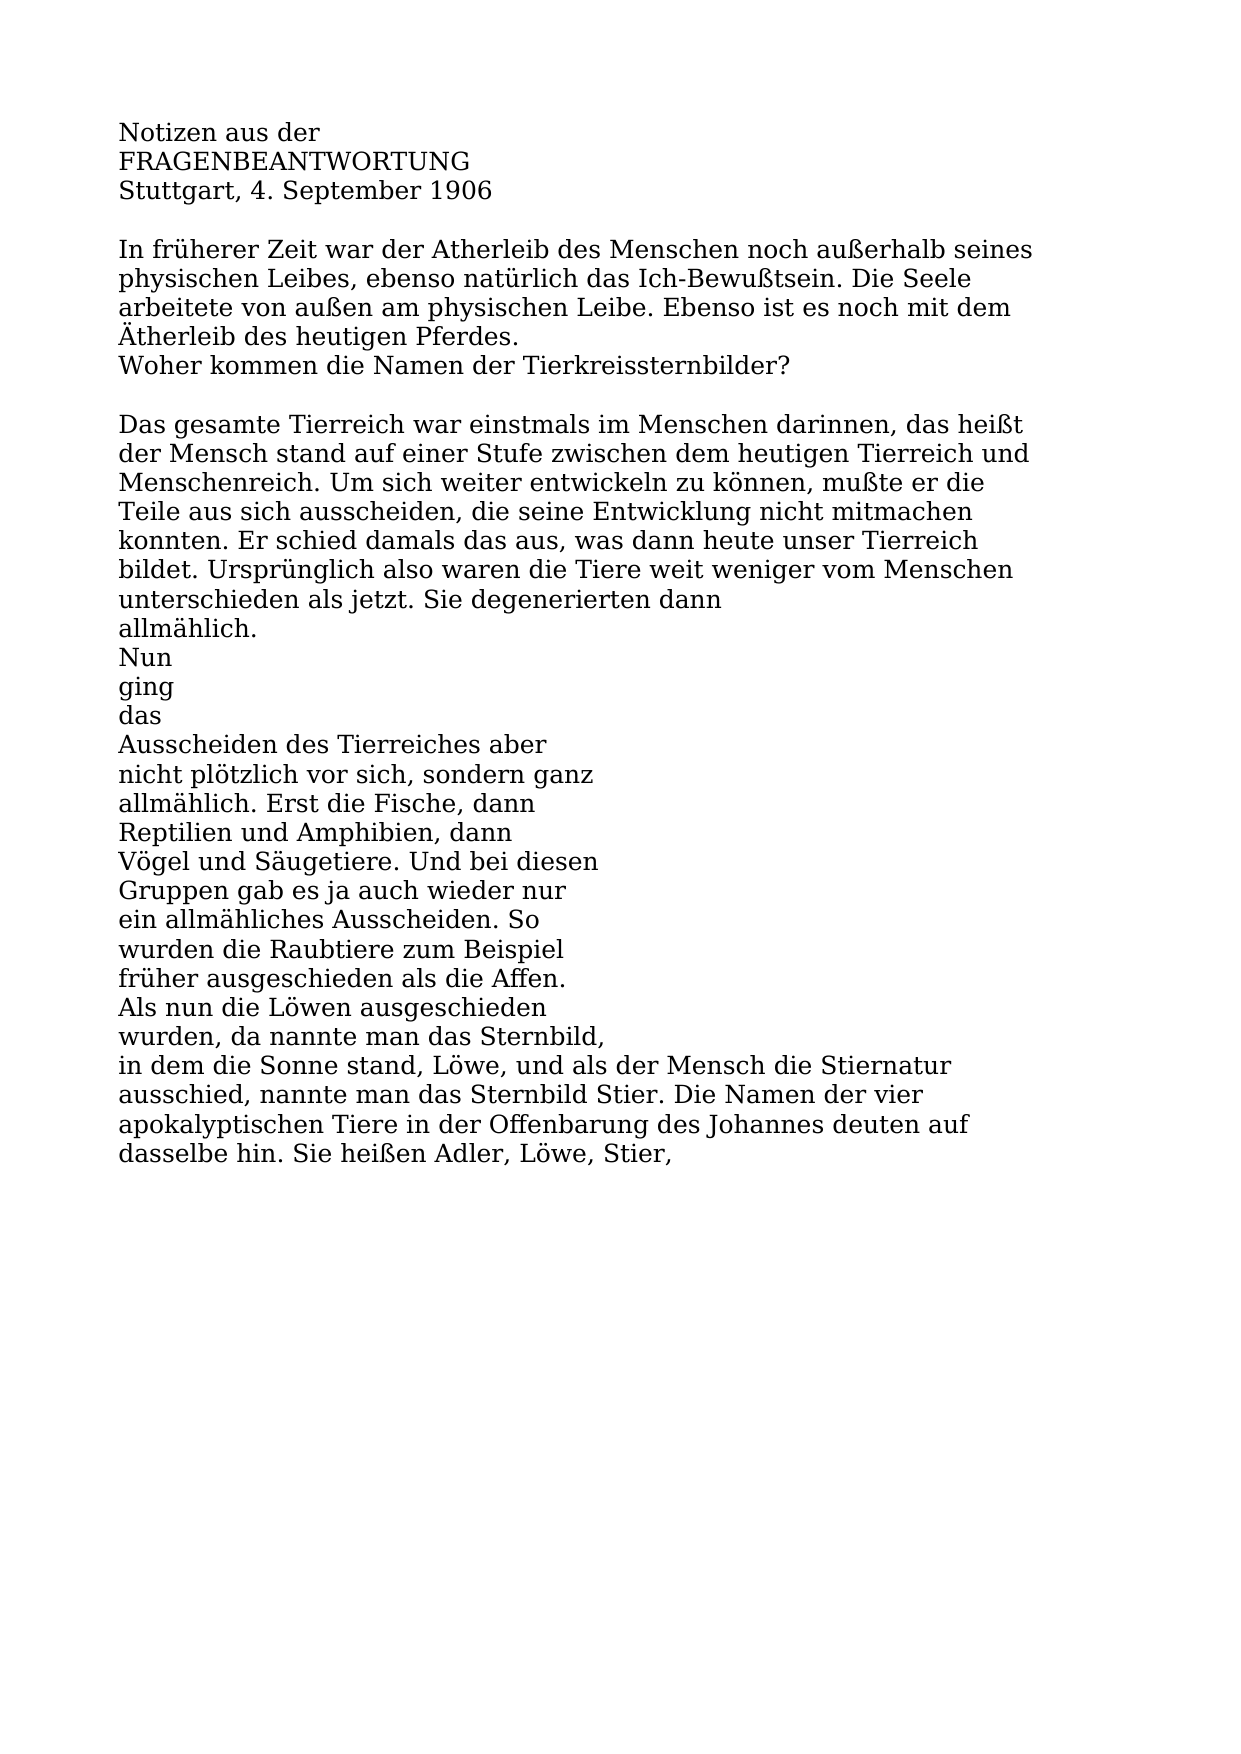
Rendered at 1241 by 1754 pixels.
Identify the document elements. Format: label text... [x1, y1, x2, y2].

text allmählich. [118, 614, 1122, 643]
text ein allmähliches Ausscheiden. So [118, 906, 1122, 935]
text Gruppen gab es ja auch wieder nur [118, 876, 1122, 906]
text nicht plötzlich vor sich, sondern ganz [118, 760, 1122, 789]
text In früherer Zeit war der Atherleib des Menschen noch außerhalb seines [118, 235, 1122, 264]
text Ätherleib des heutigen Pferdes. [118, 322, 1122, 351]
text Vögel und Säugetiere. Und bei diesen [118, 847, 1122, 876]
text wurden die Raubtiere zum Beispiel [118, 935, 1122, 964]
text wurden, da nannte man das Sternbild, [118, 1022, 1122, 1051]
text apokalyptischen Tiere in der Offenbarung des Johannes deuten auf [118, 1110, 1122, 1139]
text dasselbe hin. Sie heißen Adler, Löwe, Stier, [118, 1139, 1122, 1168]
text bildet. Ursprünglich also waren die Tiere weit weniger vom Menschen [118, 556, 1122, 585]
text Ausscheiden des Tierreiches aber [118, 731, 1122, 760]
text Woher kommen die Namen der Tierkreissternbilder? [118, 351, 1122, 381]
text konnten. Er schied damals das aus, was dann heute unser Tierreich [118, 526, 1122, 556]
text Das gesamte Tierreich war einstmals im Menschen darinnen, das heißt [118, 410, 1122, 439]
text Nun [118, 643, 1122, 672]
text ging [118, 672, 1122, 701]
text das [118, 701, 1122, 731]
text Stuttgart, 4. September 1906 [118, 176, 1122, 206]
text früher ausgeschieden als die Affen. [118, 964, 1122, 993]
text der Mensch stand auf einer Stufe zwischen dem heutigen Tierreich und [118, 439, 1122, 468]
text unterschieden als jetzt. Sie degenerierten dann [118, 585, 1122, 614]
text Reptilien und Amphibien, dann [118, 818, 1122, 847]
text Als nun die Löwen ausgeschieden [118, 993, 1122, 1022]
text arbeitete von außen am physischen Leibe. Ebenso ist es noch mit dem [118, 293, 1122, 322]
text Teile aus sich ausscheiden, die seine Entwicklung nicht mitmachen [118, 497, 1122, 526]
text physischen Leibes, ebenso natürlich das Ich-Bewußtsein. Die Seele [118, 264, 1122, 293]
text Menschenreich. Um sich weiter entwickeln zu können, mußte er die [118, 468, 1122, 497]
text FRAGENBEANTWORTUNG [118, 147, 1122, 176]
text allmählich. Erst die Fische, dann [118, 789, 1122, 818]
text in dem die Sonne stand, Löwe, und als der Mensch die Stiernatur [118, 1051, 1122, 1081]
text ausschied, nannte man das Sternbild Stier. Die Namen der vier [118, 1081, 1122, 1110]
text Notizen aus der [118, 118, 1122, 147]
